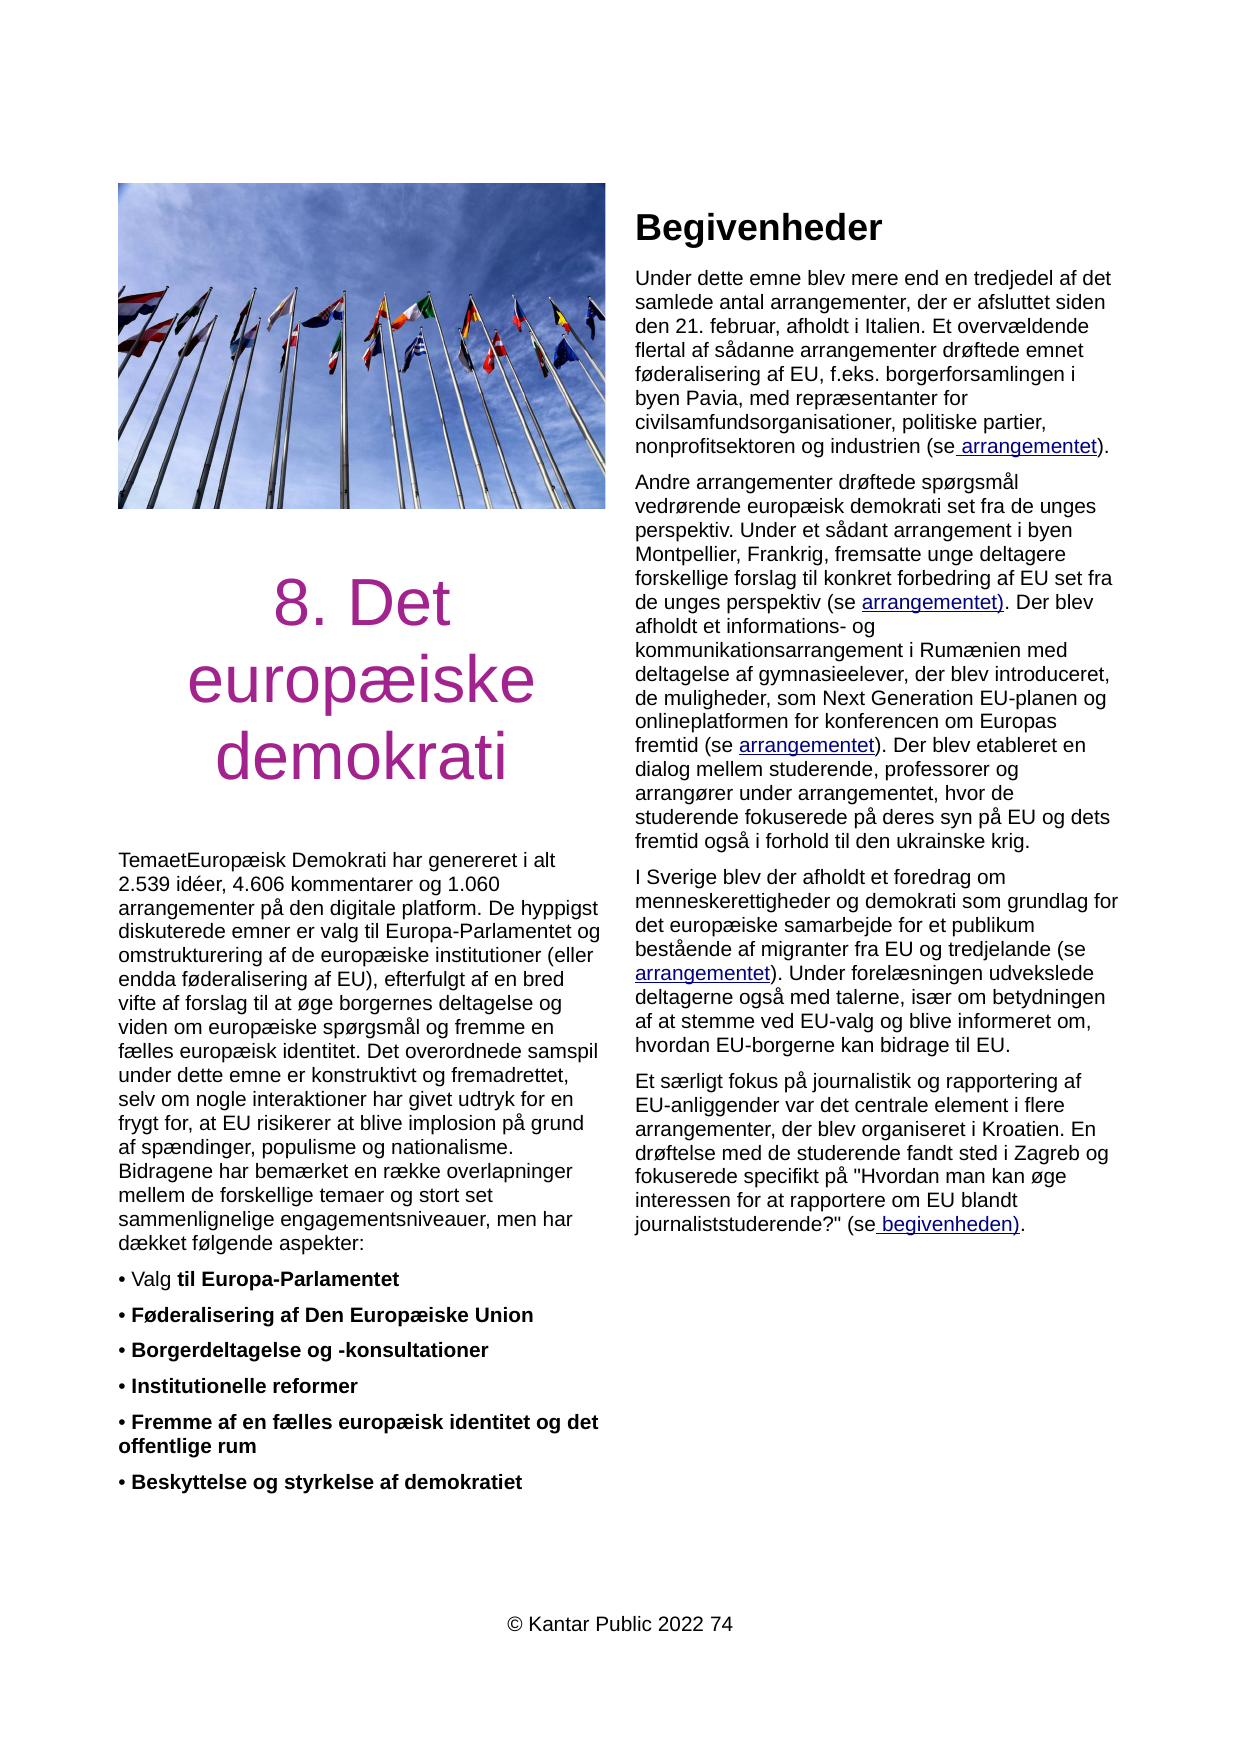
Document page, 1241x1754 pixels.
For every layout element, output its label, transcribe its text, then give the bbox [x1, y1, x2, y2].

text • Valg til Europa-Parlamentet [118, 1267, 605, 1291]
subtitle Begivenheder [635, 205, 1122, 248]
subtitle 8. Det europæiske demokrati [118, 563, 605, 793]
text • Føderalisering af Den Europæiske Union [118, 1302, 605, 1326]
picture [118, 183, 606, 509]
text • Borgerdeltagelse og -konsultationer [118, 1338, 605, 1362]
text Andre arrangementer drøftede spørgsmål vedrørende europæisk demokrati set fra de unges perspektiv. Under et sådant arrangement i byen Montpellier, Frankrig, fremsatte unge deltagere forskellige forslag til konkret forbedring af EU set fra de unges perspektiv (se arrangementet). Der blev afholdt et informations- og kommunikationsarrangement i Rumænien med deltagelse af gymnasieelever, der blev introduceret, de muligheder, som Next Generation EU-planen og onlineplatformen for konferencen om Europas fremtid (se arrangementet). Der blev etableret en dialog mellem studerende, professorer og arrangører under arrangementet, hvor de studerende fokuserede på deres syn på EU og dets fremtid også i forhold til den ukrainske krig. [635, 470, 1122, 853]
text • Beskyttelse og styrkelse af demokratiet [118, 1470, 605, 1494]
text Et særligt fokus på journalistik og rapportering af EU-anliggender var det centrale element i flere arrangementer, der blev organiseret i Kroatien. En drøftelse med de studerende fandt sted i Zagreb og fokuserede specifikt på "Hvordan man kan øge interessen for at rapportere om EU blandt journaliststuderende?" (se begivenheden). [635, 1068, 1122, 1236]
text I Sverige blev der afholdt et foredrag om menneskerettigheder og demokrati som grundlag for det europæiske samarbejde for et publikum bestående af migranter fra EU og tredjelande (se arrangementet). Under forelæsningen udvekslede deltagerne også med talerne, især om betydningen af at stemme ved EU-valg og blive informeret om, hvordan EU-borgerne kan bidrage til EU. [635, 865, 1122, 1057]
text • Fremme af en fælles europæisk identitet og det offentlige rum [118, 1410, 605, 1458]
text Under dette emne blev mere end en tredjedel af det samlede antal arrangementer, der er afsluttet siden den 21. februar, afholdt i Italien. Et overvældende flertal af sådanne arrangementer drøftede emnet føderalisering af EU, f.eks. borgerforsamlingen i byen Pavia, med repræsentanter for civilsamfundsorganisationer, politiske partier, nonprofitsektoren og industrien (se arrangementet). [635, 266, 1122, 458]
text TemaetEuropæisk Demokrati har genereret i alt 2.539 idéer, 4.606 kommentarer og 1.060 arrangementer på den digitale platform. De hyppigst diskuterede emner er valg til Europa-Parlamentet og omstrukturering af de europæiske institutioner (eller endda føderalisering af EU), efterfulgt af en bred vifte af forslag til at øge borgernes deltagelse og viden om europæiske spørgsmål og fremme en fælles europæisk identitet. Det overordnede samspil under dette emne er konstruktivt og fremadrettet, selv om nogle interaktioner har givet udtryk for en frygt for, at EU risikerer at blive implosion på grund af spændinger, populisme og nationalisme. Bidragene har bemærket en række overlapninger mellem de forskellige temaer og stort set sammenlignelige engagementsniveauer, men har dækket følgende aspekter: [118, 847, 605, 1255]
text • Institutionelle reformer [118, 1374, 605, 1398]
